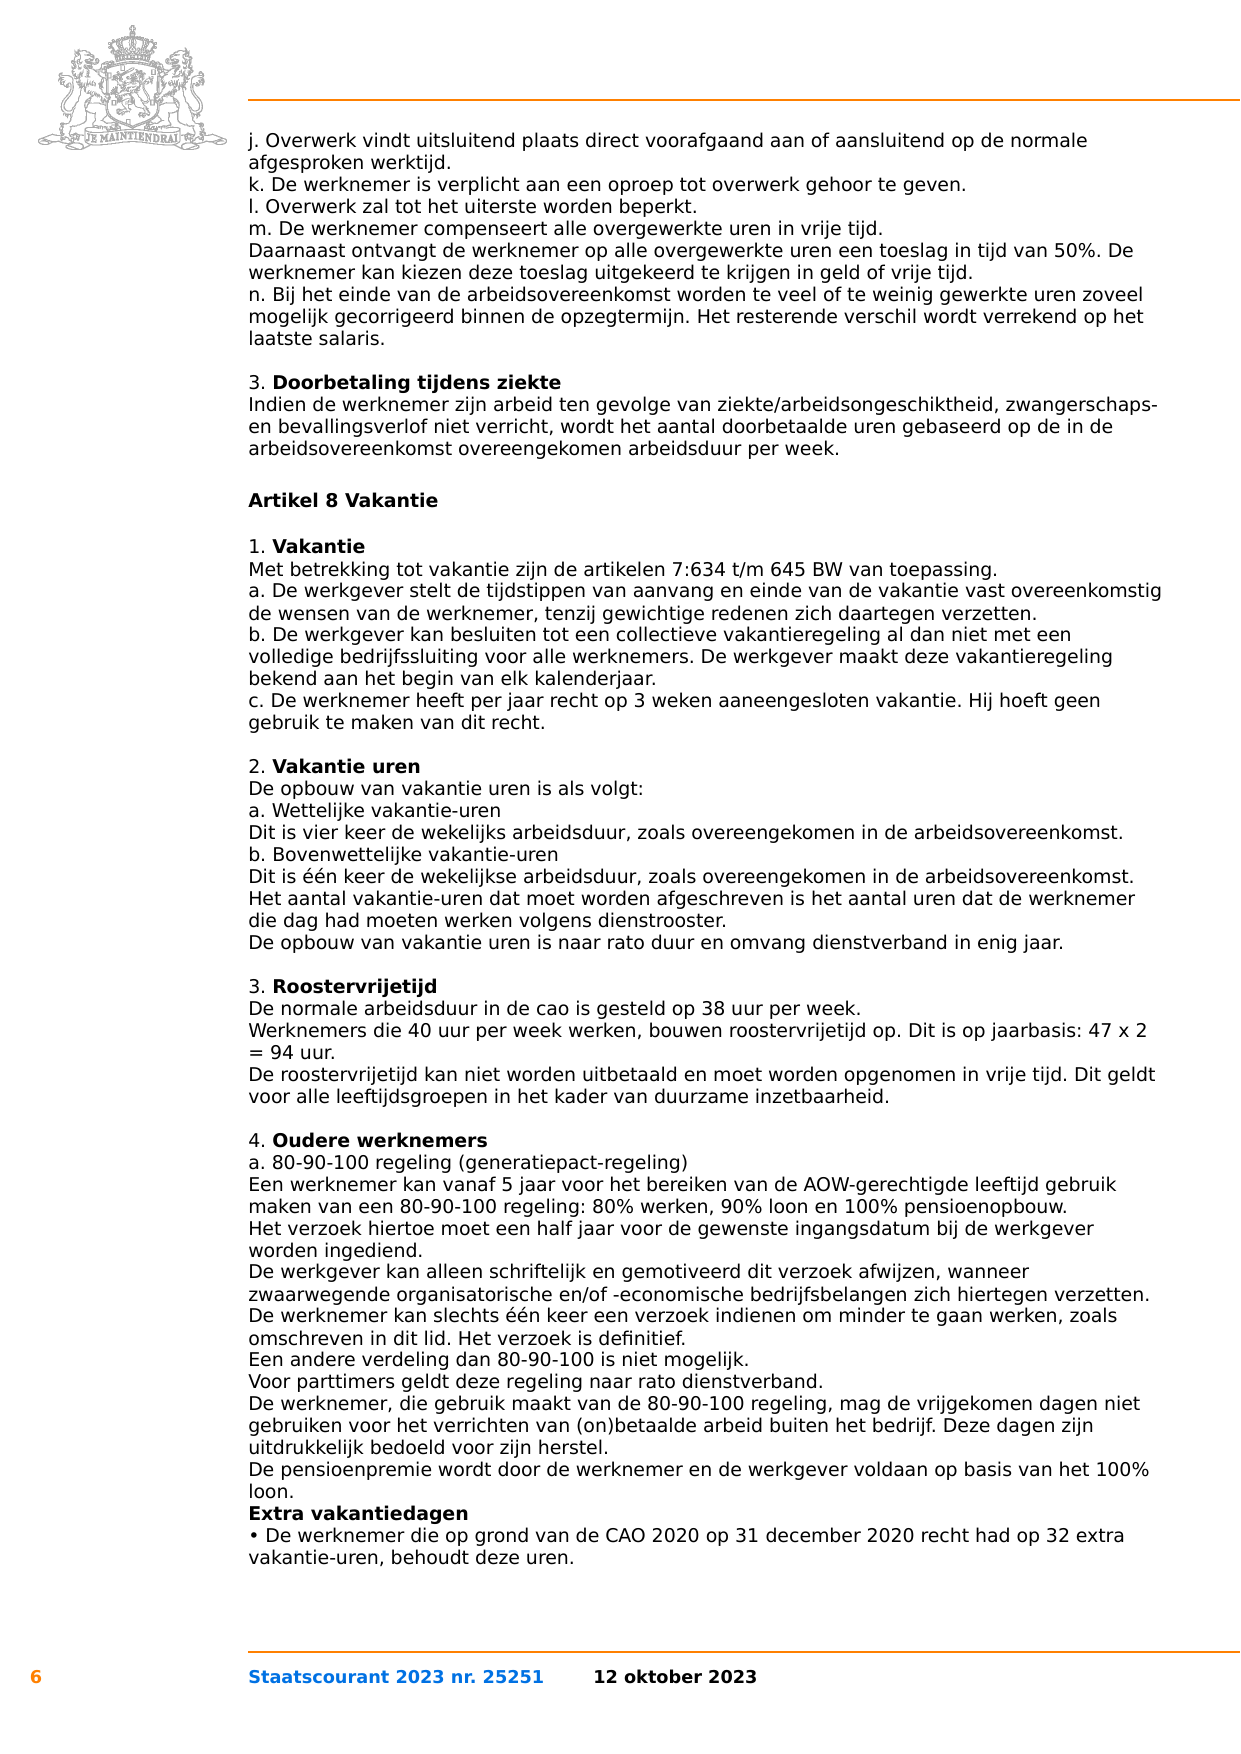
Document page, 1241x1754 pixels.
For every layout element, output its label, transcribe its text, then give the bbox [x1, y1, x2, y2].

text Extra vakantiedagen [248, 1503, 1163, 1525]
text De opbouw van vakantie uren is als volgt: [248, 778, 1163, 800]
text a. Wettelijke vakantie-uren [248, 800, 1163, 822]
text a. 80-90-100 regeling (generatiepact-regeling) [248, 1152, 1163, 1173]
text Werknemers die 40 uur per week werken, bouwen roostervrijetijd op. Dit is op jaarbasis: 47 x 2 = 94 uur. [248, 1020, 1163, 1064]
text a. De werkgever stelt de tijdstippen van aanvang en einde van de vakantie vast overeenkomstig de wensen van de werknemer, tenzij gewichtige redenen zich daartegen verzetten. [248, 580, 1163, 624]
text b. Bovenwettelijke vakantie-uren [248, 844, 1163, 866]
text j. Overwerk vindt uitsluitend plaats direct voorafgaand aan of aansluitend op de normale afgesproken werktijd. [248, 130, 1163, 174]
text c. De werknemer heeft per jaar recht op 3 weken aaneengesloten vakantie. Hij hoeft geen gebruik te maken van dit recht. [248, 690, 1163, 734]
text Voor parttimers geldt deze regeling naar rato dienstverband. [248, 1371, 1163, 1393]
text Dit is vier keer de wekelijks arbeidsduur, zoals overeengekomen in de arbeidsovereenkomst. [248, 822, 1163, 844]
text b. De werkgever kan besluiten tot een collectieve vakantieregeling al dan niet met een volledige bedrijfssluiting voor alle werknemers. De werkgever maakt deze vakantieregeling bekend aan het begin van elk kalenderjaar. [248, 624, 1163, 690]
text • De werknemer die op grond van de CAO 2020 op 31 december 2020 recht had op 32 extra vakantie-uren, behoudt deze uren. [248, 1525, 1163, 1569]
text 1. Vakantie [248, 536, 1163, 558]
text Daarnaast ontvangt de werknemer op alle overgewerkte uren een toeslag in tijd van 50%. De werknemer kan kiezen deze toeslag uitgekeerd te krijgen in geld of vrije tijd. [248, 240, 1163, 284]
text Met betrekking tot vakantie zijn de artikelen 7:634 t/m 645 BW van toepassing. [248, 558, 1163, 580]
text 3. Roostervrijetijd [248, 976, 1163, 998]
text n. Bij het einde van de arbeidsovereenkomst worden te veel of te weinig gewerkte uren zoveel mogelijk gecorrigeerd binnen de opzegtermijn. Het resterende verschil wordt verrekend op het laatste salaris. [248, 284, 1163, 350]
text m. De werknemer compenseert alle overgewerkte uren in vrije tijd. [248, 218, 1163, 240]
text 4. Oudere werknemers [248, 1129, 1163, 1152]
picture [38, 25, 227, 150]
text De werknemer, die gebruik maakt van de 80-90-100 regeling, mag de vrijgekomen dagen niet gebruiken voor het verrichten van (on)betaalde arbeid buiten het bedrijf. Deze dagen zijn uitdrukkelijk bedoeld voor zijn herstel. [248, 1393, 1163, 1459]
text Dit is één keer de wekelijkse arbeidsduur, zoals overeengekomen in de arbeidsovereenkomst. [248, 866, 1163, 888]
text 2. Vakantie uren [248, 756, 1163, 778]
text Het aantal vakantie-uren dat moet worden afgeschreven is het aantal uren dat de werknemer die dag had moeten werken volgens dienstrooster. [248, 888, 1163, 932]
text Een werknemer kan vanaf 5 jaar voor het bereiken van de AOW-gerechtigde leeftijd gebruik maken van een 80-90-100 regeling: 80% werken, 90% loon en 100% pensioenopbouw. [248, 1173, 1163, 1217]
text l. Overwerk zal tot het uiterste worden beperkt. [248, 196, 1163, 218]
subtitle Artikel 8 Vakantie [248, 489, 1163, 511]
text De roostervrijetijd kan niet worden uitbetaald en moet worden opgenomen in vrije tijd. Dit geldt voor alle leeftijdsgroepen in het kader van duurzame inzetbaarheid. [248, 1064, 1163, 1108]
text De werkgever kan alleen schriftelijk en gemotiveerd dit verzoek afwijzen, wanneer zwaarwegende organisatorische en/of -economische bedrijfsbelangen zich hiertegen verzetten. [248, 1261, 1163, 1305]
text 3. Doorbetaling tijdens ziekte [248, 372, 1163, 393]
text Een andere verdeling dan 80-90-100 is niet mogelijk. [248, 1349, 1163, 1371]
text De normale arbeidsduur in de cao is gesteld op 38 uur per week. [248, 998, 1163, 1020]
text De pensioenpremie wordt door de werknemer en de werkgever voldaan op basis van het 100% loon. [248, 1459, 1163, 1503]
text Indien de werknemer zijn arbeid ten gevolge van ziekte/arbeidsongeschiktheid, zwangerschaps- en bevallingsverlof niet verricht, wordt het aantal doorbetaalde uren gebaseerd op de in de arbeidsovereenkomst overeengekomen arbeidsduur per week. [248, 393, 1163, 459]
text Het verzoek hiertoe moet een half jaar voor de gewenste ingangsdatum bij de werkgever worden ingediend. [248, 1217, 1163, 1261]
text De opbouw van vakantie uren is naar rato duur en omvang dienstverband in enig jaar. [248, 932, 1163, 954]
text De werknemer kan slechts één keer een verzoek indienen om minder te gaan werken, zoals omschreven in dit lid. Het verzoek is definitief. [248, 1305, 1163, 1349]
text k. De werknemer is verplicht aan een oproep tot overwerk gehoor te geven. [248, 174, 1163, 196]
